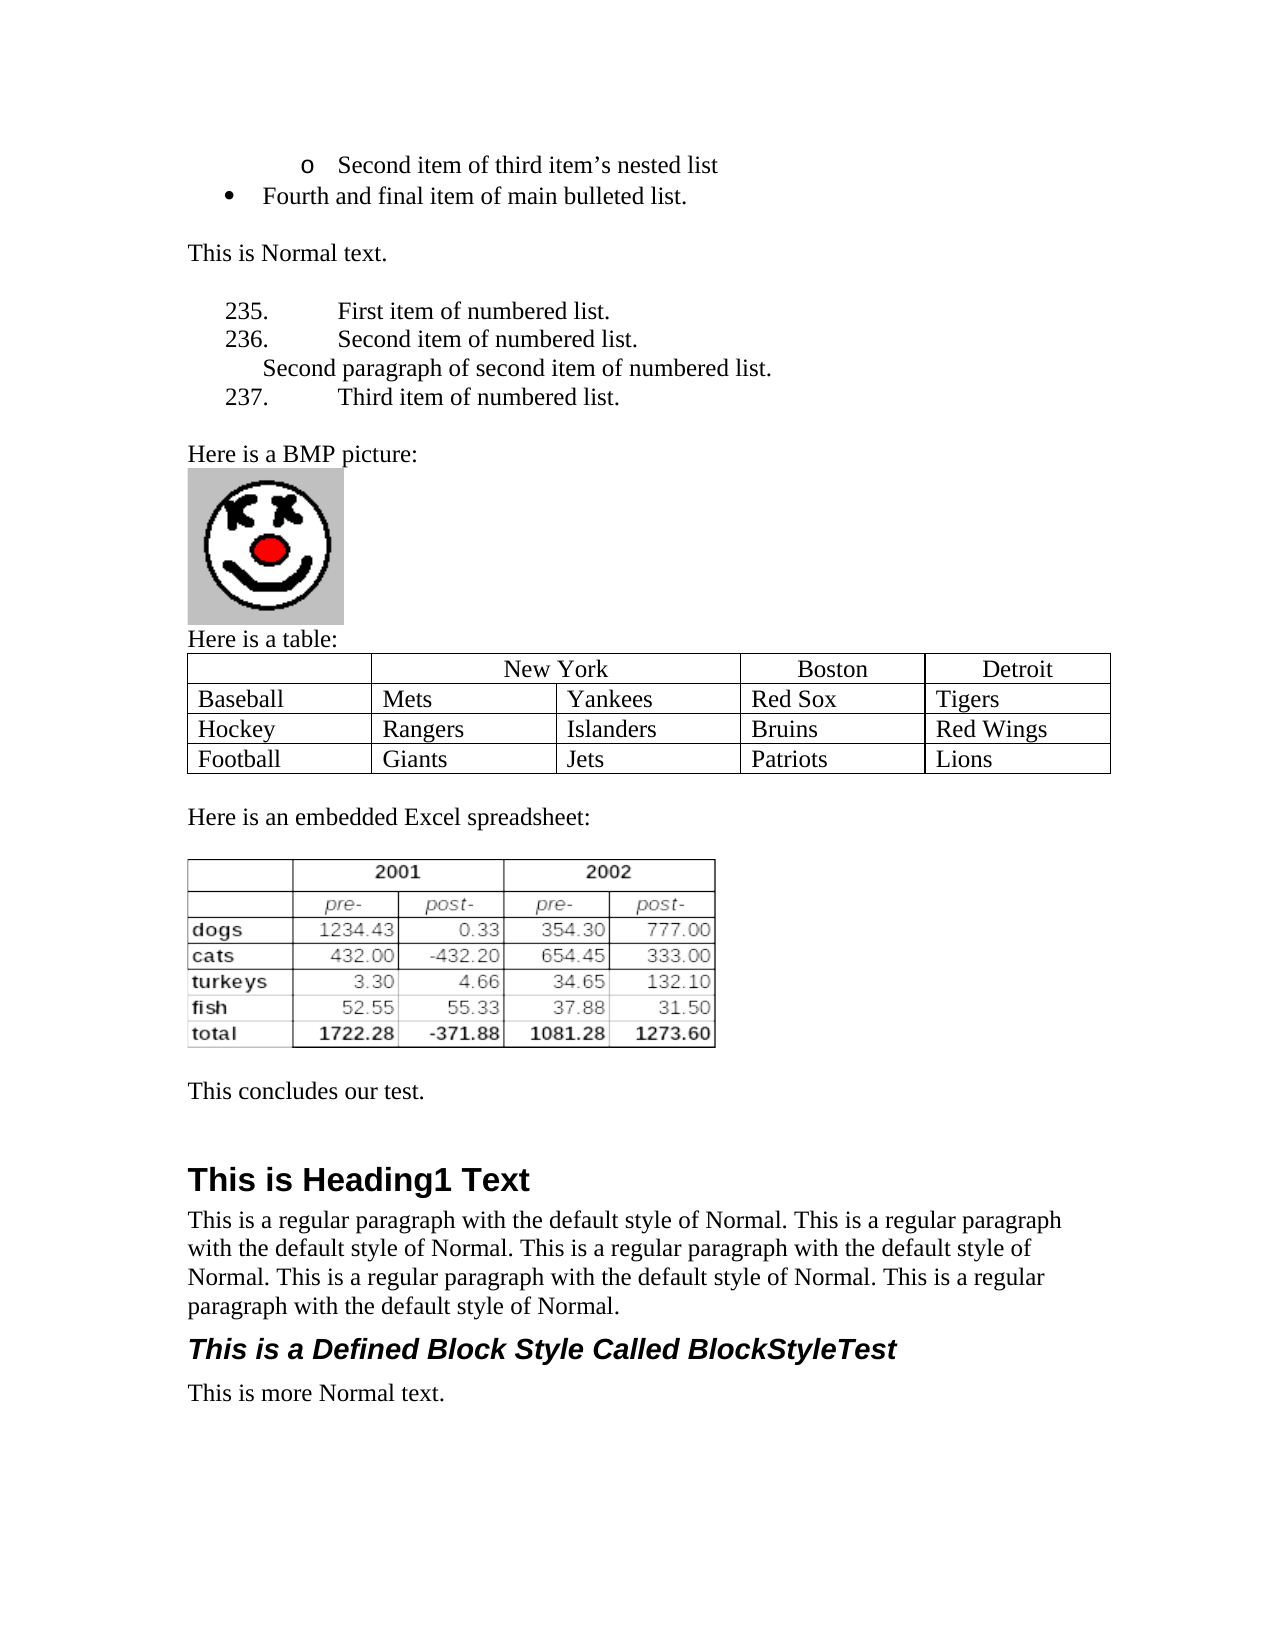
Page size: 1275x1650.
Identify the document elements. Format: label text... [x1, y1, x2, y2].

table_cell Islanders [557, 714, 740, 743]
text This concludes our test. [187, 1076, 1087, 1105]
text This is a regular paragraph with the default style of Normal. This is a regular paragraph with the default style of Normal. This is a regular paragraph with the default style of Normal. This is a regular paragraph with the default style of Normal. This is a regular paragraph with the default style of Normal. [187, 1205, 1087, 1320]
table_header [188, 654, 371, 683]
text Here is an embedded Excel spreadsheet: [187, 802, 1087, 831]
table_cell Tigers [926, 684, 1110, 713]
text This is a Defined Block Style Called BlockStyleTest [187, 1332, 1087, 1366]
text This is Normal text. [187, 238, 1087, 267]
table_cell Patriots [741, 744, 924, 772]
list Third item of numbered list. [225, 382, 1087, 411]
table_header New York [372, 654, 740, 683]
table_cell Baseball [188, 684, 371, 713]
table_cell Hockey [188, 714, 371, 743]
table_cell Mets [372, 684, 556, 713]
list Fourth and final item of main bulleted list. [225, 181, 1087, 209]
text This is more Normal text. [187, 1378, 1087, 1407]
table_cell Red Sox [741, 684, 924, 713]
table_cell Bruins [741, 714, 924, 743]
table_header Detroit [926, 654, 1110, 683]
table_cell Yankees [557, 684, 740, 713]
table_cell Giants [372, 744, 556, 772]
table_header Boston [741, 654, 924, 683]
list Second item of third item’s nested list [300, 150, 1087, 181]
subtitle This is Heading1 Text [187, 1160, 1087, 1198]
table_cell Lions [926, 744, 1110, 772]
table_cell Rangers [372, 714, 556, 743]
list Second item of numbered list. [225, 324, 1087, 353]
text Second paragraph of second item of numbered list. [262, 353, 1087, 382]
table_cell Red Wings [926, 714, 1110, 743]
list First item of numbered list. [225, 296, 1087, 324]
table_cell Jets [557, 744, 740, 772]
table_cell Football [188, 744, 371, 772]
text Here is a table: [187, 624, 1087, 653]
text Here is a BMP picture: [187, 439, 1087, 468]
